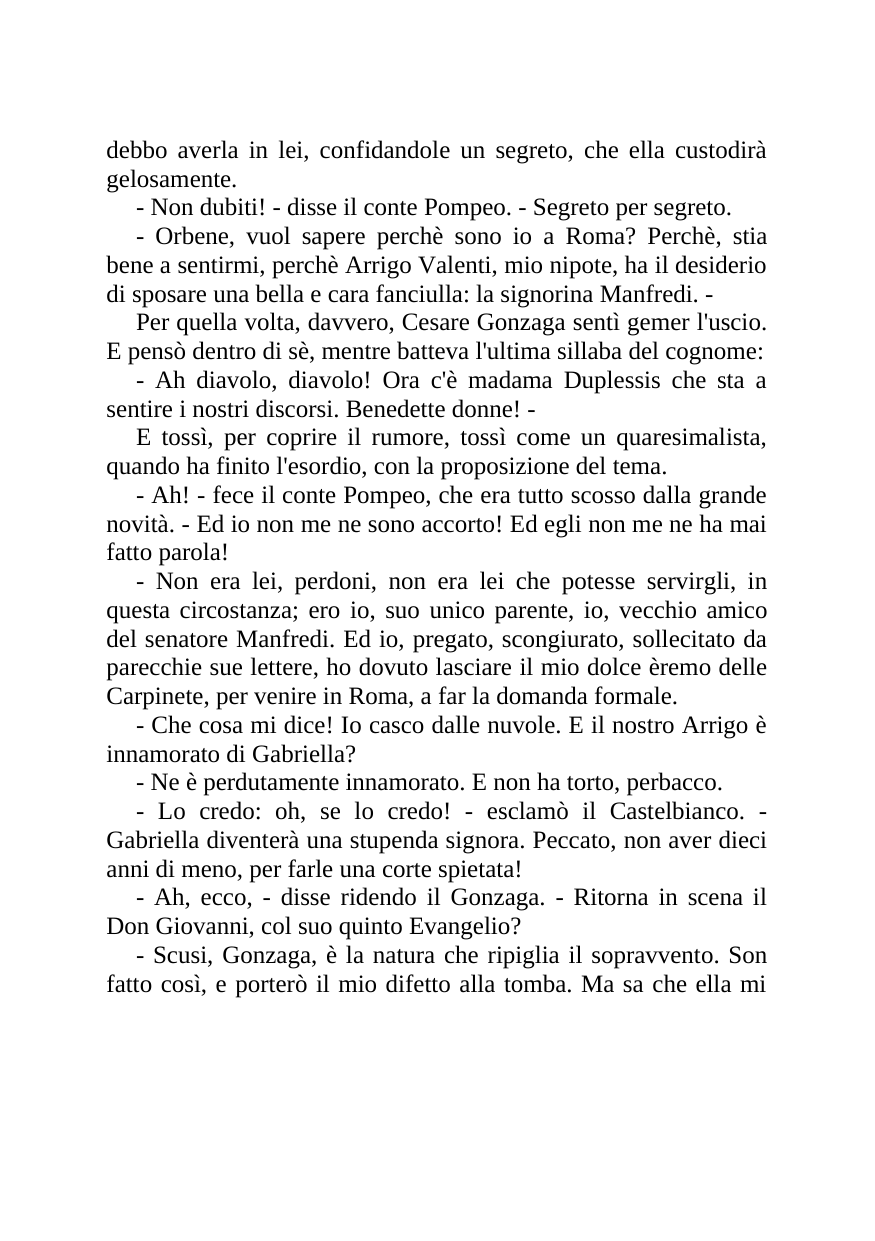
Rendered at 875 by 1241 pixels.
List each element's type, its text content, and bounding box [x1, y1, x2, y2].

text - Ah diavolo, diavolo! Ora c'è madama Duplessis che sta a sentire i nostri discorsi. Benedette donne! - [106, 365, 768, 422]
text - Non era lei, perdoni, non era lei che potesse servirgli, in questa circostanza; ero io, suo unico parente, io, vecchio amico del senatore Manfredi. Ed io, pregato, scongiurato, sollecitato da parecchie sue lettere, ho dovuto lasciare il mio dolce èremo delle Carpinete, per venire in Roma, a far la domanda formale. [106, 566, 768, 710]
text - Che cosa mi dice! Io casco dalle nuvole. E il nostro Arrigo è innamorato di Gabriella? [106, 710, 768, 767]
text - Ah! - fece il conte Pompeo, che era tutto scosso dalla grande novità. - Ed io non me ne sono accorto! Ed egli non me ne ha mai fatto parola! [106, 480, 768, 566]
text - Scusi, Gonzaga, è la natura che ripiglia il sopravvento. Son fatto così, e porterò il mio difetto alla tomba. Ma sa che ella mi [106, 940, 768, 997]
text - Non dubiti! - disse il conte Pompeo. - Segreto per segreto. [106, 192, 768, 221]
text debbo averla in lei, confidandole un segreto, che ella custodirà gelosamente. [106, 135, 768, 192]
text - Lo credo: oh, se lo credo! - esclamò il Castelbianco. - Gabriella diventerà una stupenda signora. Peccato, non aver dieci anni di meno, per farle una corte spietata! [106, 796, 768, 882]
text - Orbene, vuol sapere perchè sono io a Roma? Perchè, stia bene a sentirmi, perchè Arrigo Valenti, mio nipote, ha il desiderio di sposare una bella e cara fanciulla: la signorina Manfredi. - [106, 221, 768, 307]
text E tossì, per coprire il rumore, tossì come un quaresimalista, quando ha finito l'esordio, con la proposizione del tema. [106, 422, 768, 480]
text - Ah, ecco, - disse ridendo il Gonzaga. - Ritorna in scena il Don Giovanni, col suo quinto Evangelio? [106, 882, 768, 940]
text Per quella volta, davvero, Cesare Gonzaga sentì gemer l'uscio. E pensò dentro di sè, mentre batteva l'ultima sillaba del cognome: [106, 307, 768, 365]
text - Ne è perdutamente innamorato. E non ha torto, perbacco. [106, 767, 768, 796]
